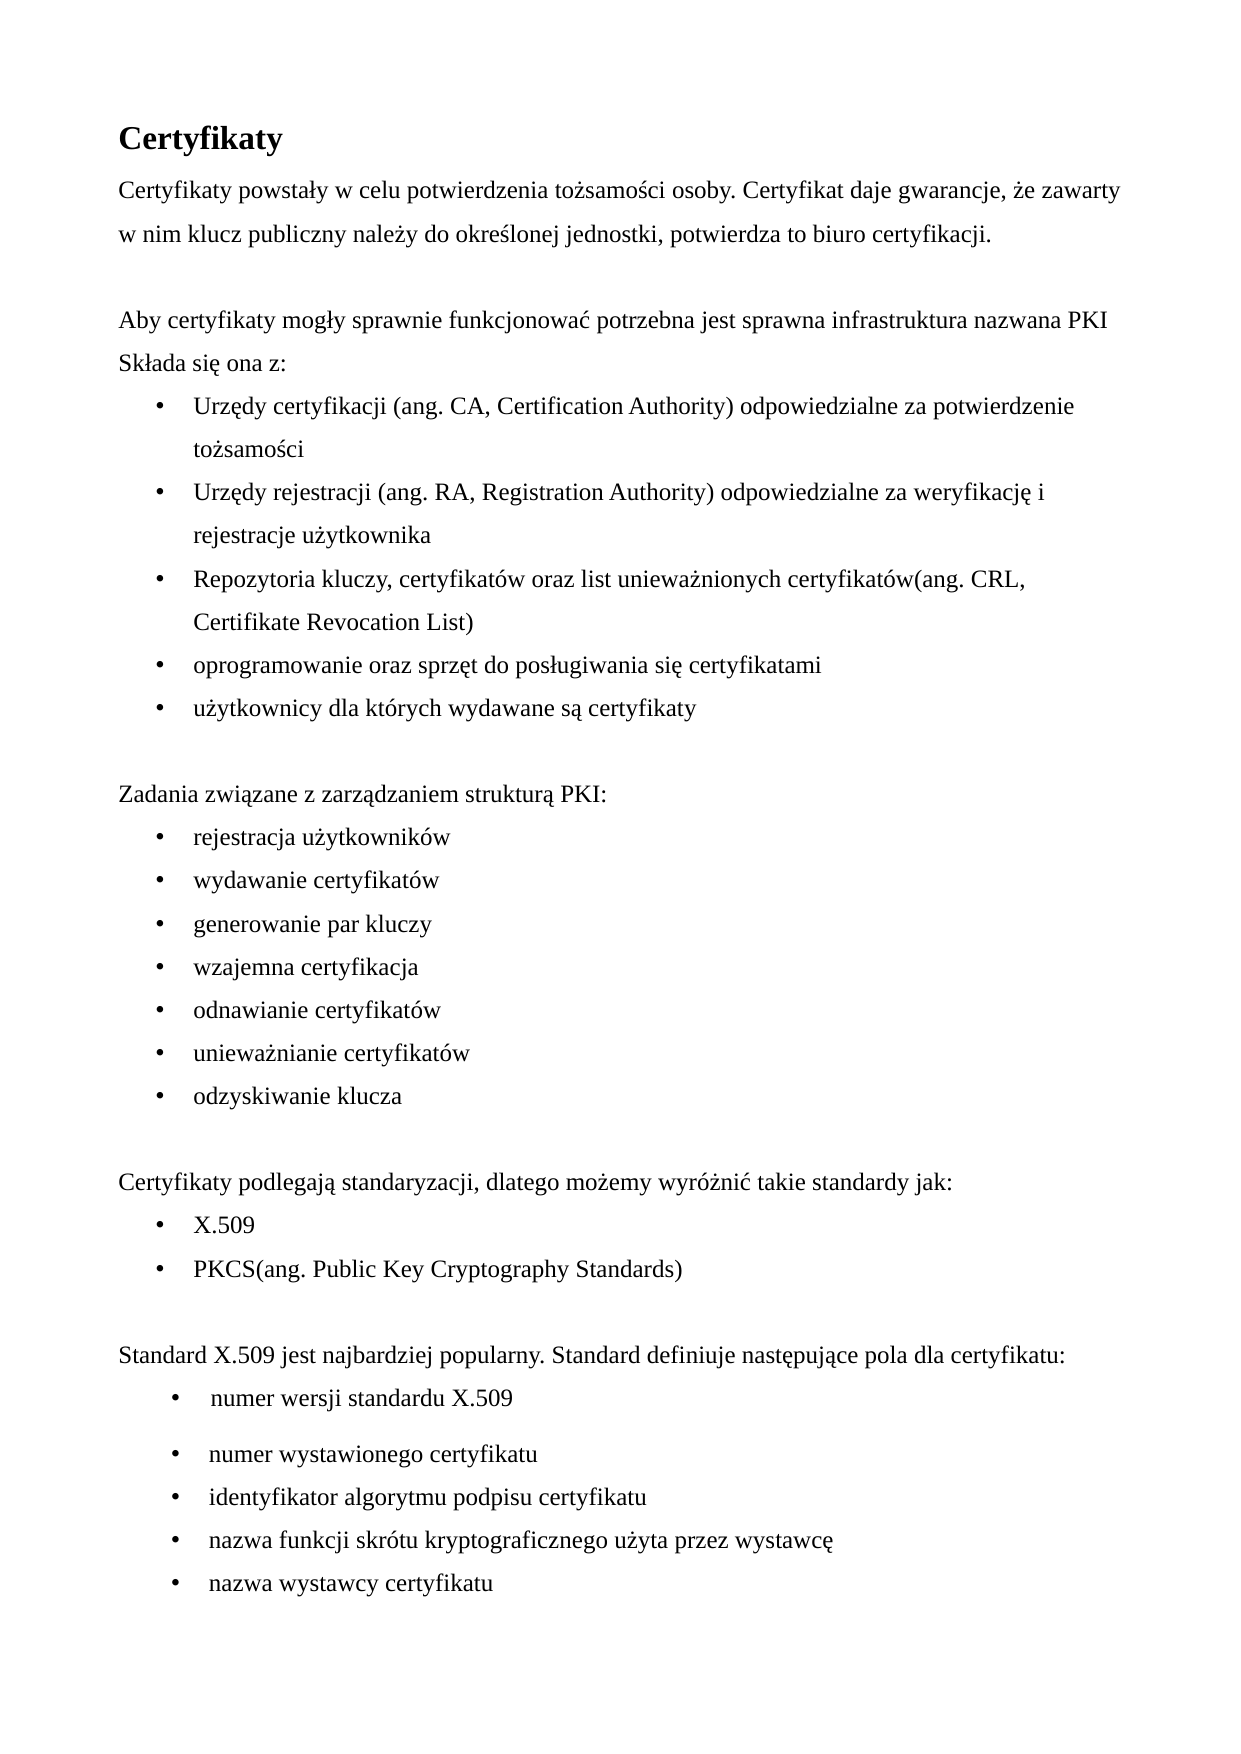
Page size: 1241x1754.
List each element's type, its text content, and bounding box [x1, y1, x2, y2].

text Certyfikaty podlegają standaryzacji, dlatego możemy wyróżnić takie standardy jak: [118, 1167, 1122, 1196]
text Aby certyfikaty mogły sprawnie funkcjonować potrzebna jest sprawna infrastruktura nazwana PKI [118, 305, 1122, 334]
text Standard X.509 jest najbardziej popularny. Standard definiuje następujące pola dla certyfikatu: [118, 1340, 1122, 1369]
text Składa się ona z: [118, 348, 1122, 377]
list numer wystawionego certyfikatu [171, 1439, 1122, 1467]
list rejestracja użytkowników [156, 822, 1122, 851]
list odzyskiwanie klucza [156, 1081, 1122, 1110]
text Certyfikaty [118, 118, 1122, 156]
list Urzędy rejestracji (ang. RA, Registration Authority) odpowiedzialne za weryfikację i rejestracje użytkownika [156, 477, 1122, 549]
list wydawanie certyfikatów [156, 866, 1122, 894]
text Zadania związane z zarządzaniem strukturą PKI: [118, 779, 1122, 808]
list Urzędy certyfikacji (ang. CA, Certification Authority) odpowiedzialne za potwierdzenie tożsamości [156, 391, 1122, 463]
list PKCS(ang. Public Key Cryptography Standards) [156, 1254, 1122, 1282]
list unieważnianie certyfikatów [156, 1038, 1122, 1067]
list generowanie par kluczy [156, 909, 1122, 937]
list wzajemna certyfikacja [156, 952, 1122, 981]
list numer wersji standardu X.509 [171, 1383, 1122, 1412]
list użytkownicy dla których wydawane są certyfikaty [156, 693, 1122, 722]
list identyfikator algorytmu podpisu certyfikatu [171, 1482, 1122, 1511]
list nazwa funkcji skrótu kryptograficznego użyta przez wystawcę [171, 1525, 1122, 1554]
list odnawianie certyfikatów [156, 995, 1122, 1024]
text Certyfikaty powstały w celu potwierdzenia tożsamości osoby. Certyfikat daje gwarancje, że zawarty w nim klucz publiczny należy do określonej jednostki, potwierdza to biuro certyfikacji. [118, 176, 1122, 247]
list Repozytoria kluczy, certyfikatów oraz list unieważnionych certyfikatów(ang. CRL, Certifikate Revocation List) [156, 564, 1122, 636]
list nazwa wystawcy certyfikatu [171, 1568, 1122, 1597]
list oprogramowanie oraz sprzęt do posługiwania się certyfikatami [156, 650, 1122, 679]
list X.509 [156, 1211, 1122, 1239]
